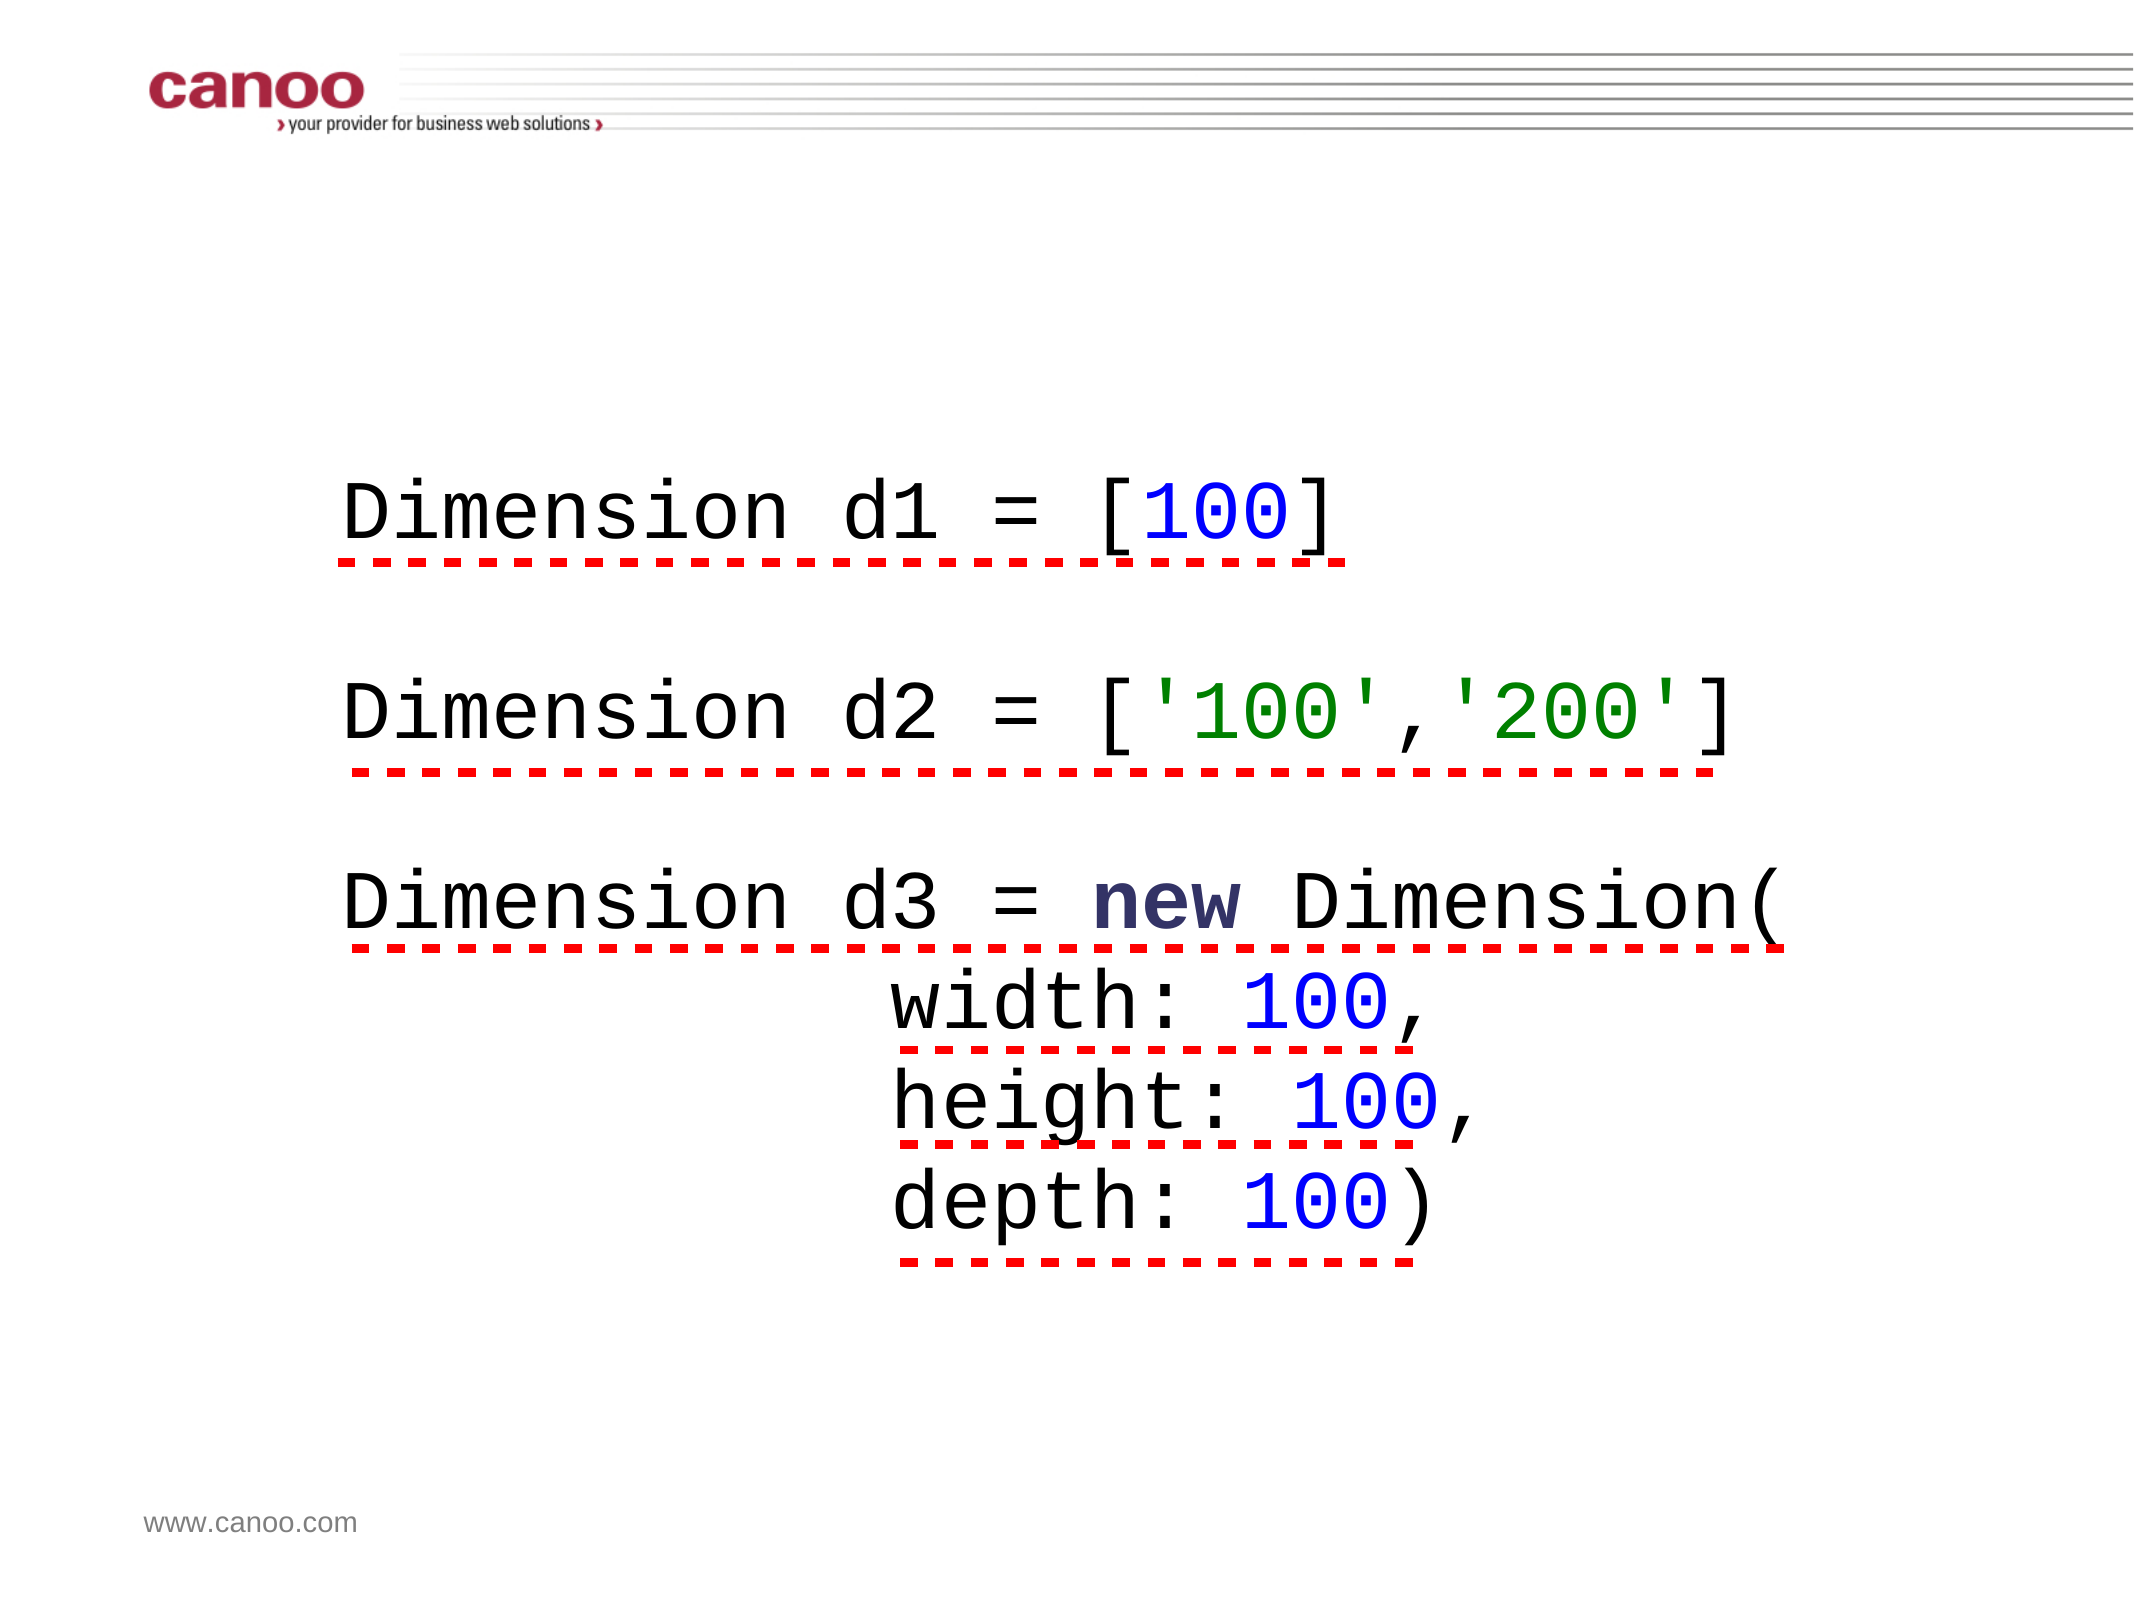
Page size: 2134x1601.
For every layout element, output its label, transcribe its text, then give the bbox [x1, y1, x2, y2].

picture [0, 21, 2134, 188]
text_box Dimension d1 = [100] Dimension d2 = ['100','200'] Dimension d3 = new Dimension( width: 100, height: 100, depth: 100) [326, 447, 1807, 1253]
